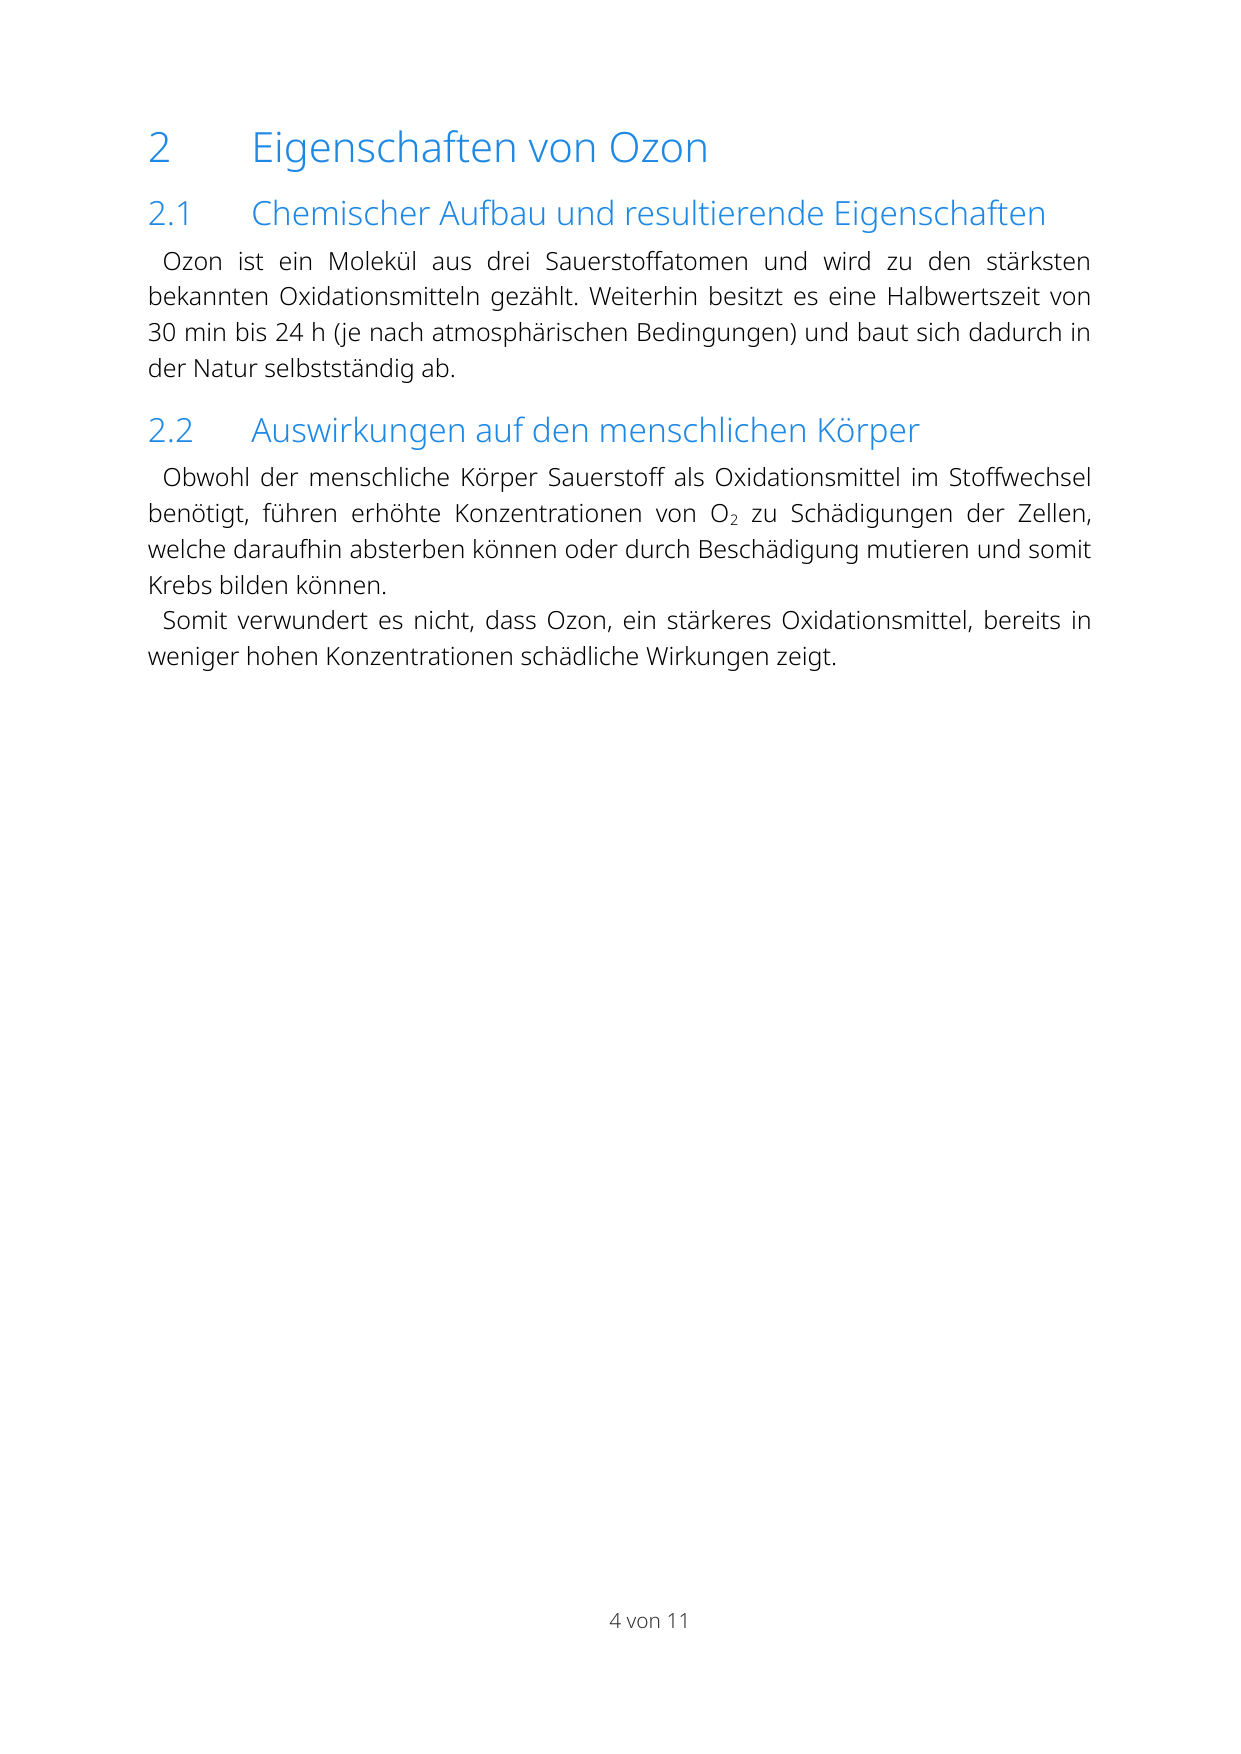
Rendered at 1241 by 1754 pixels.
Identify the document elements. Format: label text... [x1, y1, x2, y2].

subtitle Eigenschaften von Ozon [148, 118, 1093, 175]
text Ozon ist ein Molekül aus drei Sauerstoffatomen und wird zu den stärksten bekannten Oxidationsmitteln gezählt. Weiterhin besitzt es eine Halbwertszeit von 30 min bis 24 h (je nach atmosphärischen Bedingungen) und baut sich dadurch in der Natur selbstständig ab. [148, 243, 1093, 384]
subtitle Auswirkungen auf den menschlichen Körper [148, 407, 1093, 452]
text Somit verwundert es nicht, dass Ozon, ein stärkeres Oxidationsmittel, bereits in weniger hohen Konzentrationen schädliche Wirkungen zeigt. [148, 603, 1093, 673]
subtitle Chemischer Aufbau und resultierende Eigenschaften [148, 189, 1093, 235]
text Obwohl der menschliche Körper Sauerstoff als Oxidationsmittel im Stoffwechsel benötigt, führen erhöhte Konzentrationen von O2 zu Schädigungen der Zellen, welche daraufhin absterben können oder durch Beschädigung mutieren und somit Krebs bilden können. [148, 460, 1093, 601]
